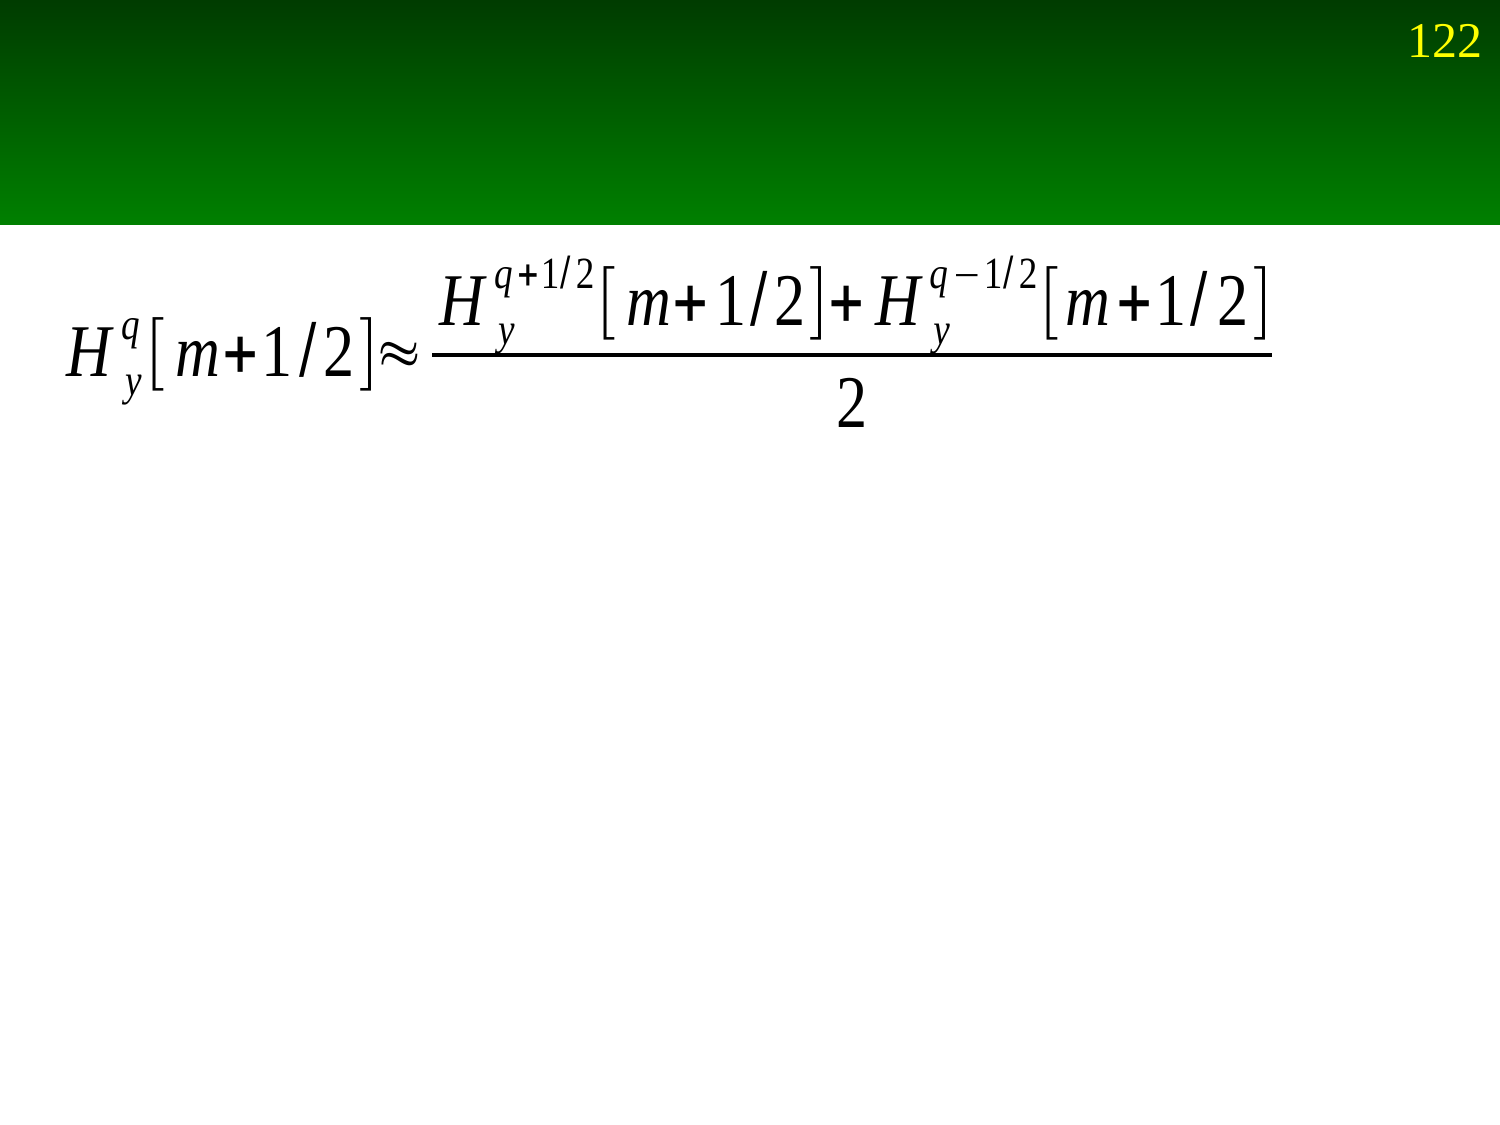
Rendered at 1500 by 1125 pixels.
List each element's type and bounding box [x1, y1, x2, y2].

chart [47, 246, 1289, 447]
